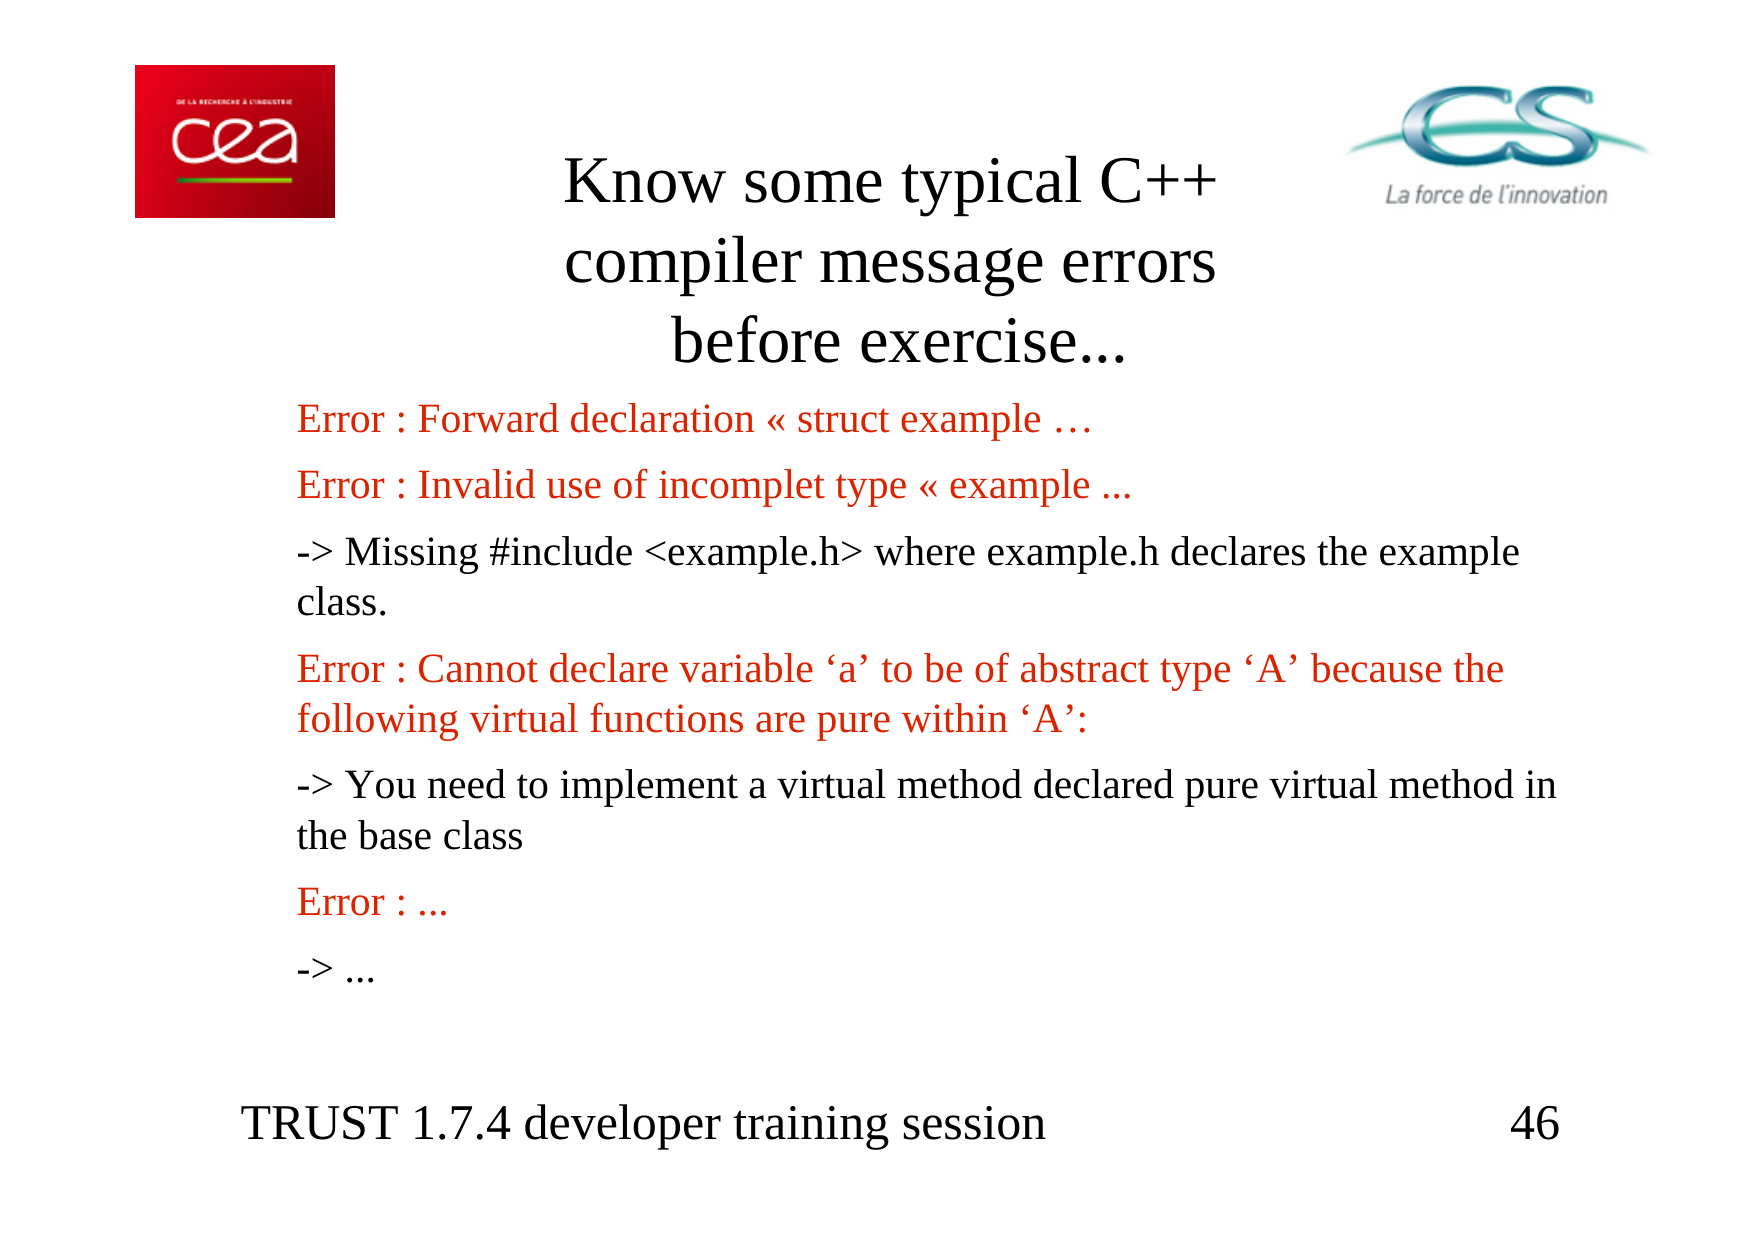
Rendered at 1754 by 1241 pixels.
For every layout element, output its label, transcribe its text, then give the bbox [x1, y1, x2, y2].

picture [135, 65, 335, 218]
title Know some typical C++ compiler message errors before exercise... [225, 127, 1576, 382]
list Error : Forward declaration « struct example … Error : Invalid use of incomplet type « example ... -> Missing #include <example.h> where example.h declares the example class. Error : Cannot declare variable ‘a’ to be of abstract type ‘A’ because the following virtual functions are pure within ‘A’: -> You need to implement a virtual method declared pure virtual method in the base class Error : ... -> ... [225, 382, 1576, 1035]
picture [1340, 73, 1662, 218]
